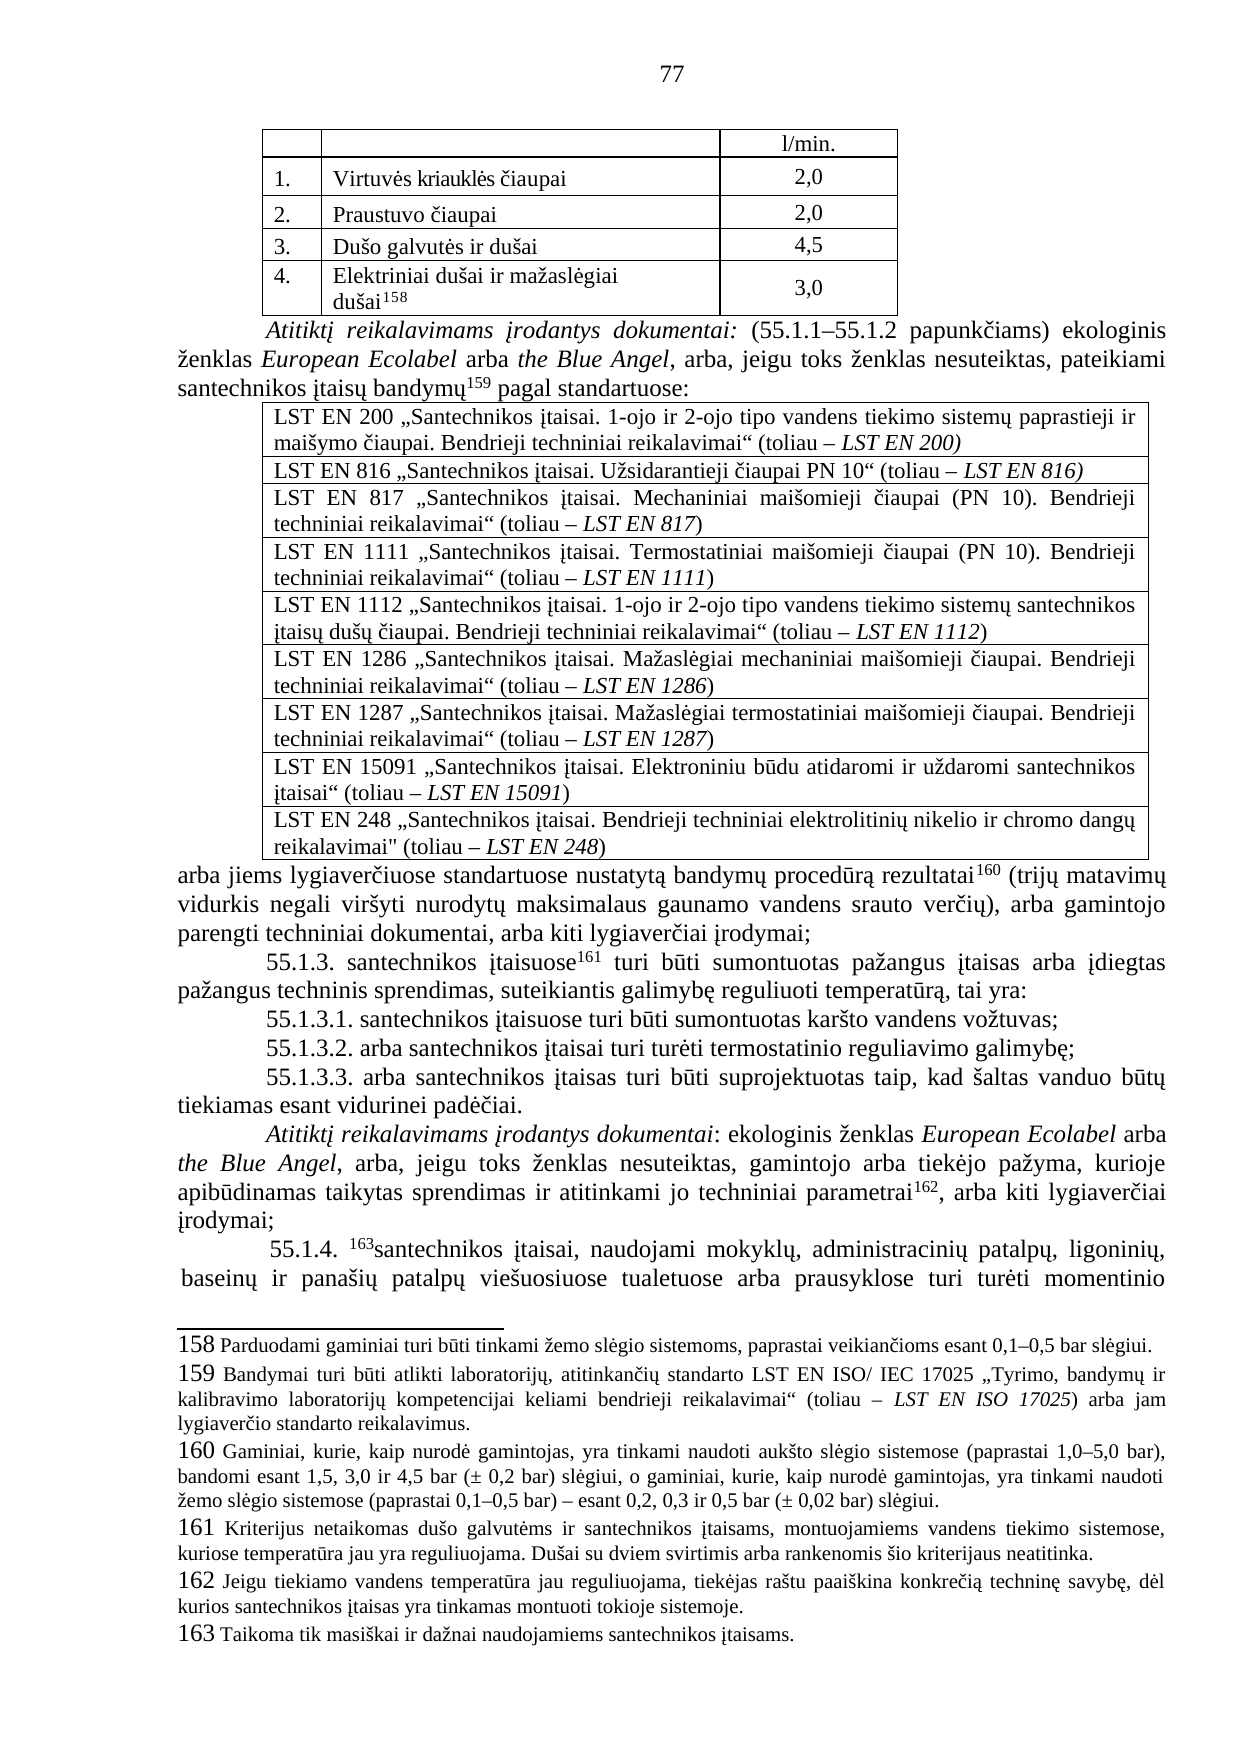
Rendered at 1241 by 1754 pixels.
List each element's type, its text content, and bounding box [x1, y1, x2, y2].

text 55.1.3.1. santechnikos įtaisuose turi būti sumontuotas karšto vandens vožtuvas; [177, 1004, 1166, 1033]
table_header LST EN 200 „Santechnikos įtaisai. 1-ojo ir 2-ojo tipo vandens tiekimo sistemų paprastieji ir maišymo čiaupai. Bendrieji techniniai reikalavimai“ (toliau – LST EN 200) [263, 403, 1148, 456]
table_cell 4. [263, 261, 321, 314]
table_cell LST EN 1111 „Santechnikos įtaisai. Termostatiniai maišomieji čiaupai (PN 10). Bendrieji techniniai reikalavimai“ (toliau – LST EN 1111) [263, 538, 1148, 591]
text Taikoma tik masiškai ir dažnai naudojamiems santechnikos įtaisams. [177, 1618, 1166, 1646]
text 55.1.4. santechnikos įtaisai, naudojami mokyklų, administracinių patalpų, ligoninių, baseinų ir panašių patalpų viešuosiuose tualetuose arba prausyklose turi turėti momentinio [181, 1234, 1166, 1292]
text Bandymai turi būti atlikti laboratorijų, atitinkančių standarto LST EN ISO/ IEC 17025 „Tyrimo, bandymų ir kalibravimo laboratorijų kompetencijai keliami bendrieji reikalavimai“ (toliau – LST EN ISO 17025) arba jam lygiaverčio standarto reikalavimus. [177, 1358, 1166, 1435]
table_cell 3. [263, 229, 321, 259]
text Atitiktį reikalavimams įrodantys dokumentai: ekologinis ženklas European Ecolabel arba the Blue Angel, arba, jeigu toks ženklas nesuteiktas, gamintojo arba tiekėjo pažyma, kurioje apibūdinamas taikytas sprendimas ir atitinkami jo techniniai parametrai, arba kiti lygiaverčiai įrodymai; [177, 1119, 1166, 1234]
table_cell LST EN 1287 „Santechnikos įtaisai. Mažaslėgiai termostatiniai maišomieji čiaupai. Bendrieji techniniai reikalavimai“ (toliau – LST EN 1287) [263, 699, 1148, 752]
table_cell 3,0 [721, 261, 897, 314]
text Jeigu tiekiamo vandens temperatūra jau reguliuojama, tiekėjas raštu paaiškina konkrečią techninę savybę, dėl kurios santechnikos įtaisas yra tinkamas montuoti tokioje sistemoje. [177, 1565, 1166, 1618]
table_header l/min. [721, 130, 897, 156]
text Atitiktį reikalavimams įrodantys dokumentai: (55.1.1–55.1.2 papunkčiams) ekologinis ženklas European Ecolabel arba the Blue Angel, arba, jeigu toks ženklas nesuteiktas, pateikiami santechnikos įtaisų bandymų pagal standartuose: [177, 316, 1166, 402]
table_cell LST EN 816 „Santechnikos įtaisai. Užsidarantieji čiaupai PN 10“ (toliau – LST EN 816) [263, 457, 1148, 483]
table_cell Elektriniai dušai ir mažaslėgiai dušai [322, 261, 719, 314]
table_cell Virtuvės kriauklės čiaupai [322, 158, 719, 195]
table_cell 4,5 [721, 229, 897, 259]
table_cell 2. [263, 196, 321, 227]
table_cell 2,0 [721, 158, 897, 195]
text arba jiems lygiaverčiuose standartuose nustatytą bandymų procedūrą rezultatai (trijų matavimų vidurkis negali viršyti nurodytų maksimalaus gaunamo vandens srauto verčių), arba gamintojo parengti techniniai dokumentai, arba kiti lygiaverčiai įrodymai; [177, 860, 1166, 947]
text 55.1.3.3. arba santechnikos įtaisas turi būti suprojektuotas taip, kad šaltas vanduo būtų tiekiamas esant vidurinei padėčiai. [177, 1062, 1166, 1119]
table_cell LST EN 248 „Santechnikos įtaisai. Bendrieji techniniai elektrolitinių nikelio ir chromo dangų reikalavimai" (toliau – LST EN 248) [263, 807, 1148, 859]
table_header [263, 130, 321, 156]
text 55.1.3.2. arba santechnikos įtaisai turi turėti termostatinio reguliavimo galimybę; [177, 1033, 1166, 1062]
table_cell LST EN 1286 „Santechnikos įtaisai. Mažaslėgiai mechaniniai maišomieji čiaupai. Bendrieji techniniai reikalavimai“ (toliau – LST EN 1286) [263, 645, 1148, 698]
table_cell LST EN 15091 „Santechnikos įtaisai. Elektroniniu būdu atidaromi ir uždaromi santechnikos įtaisai“ (toliau – LST EN 15091) [263, 753, 1148, 806]
table_cell Praustuvo čiaupai [322, 196, 719, 227]
text Kriterijus netaikomas dušo galvutėms ir santechnikos įtaisams, montuojamiems vandens tiekimo sistemose, kuriose temperatūra jau yra reguliuojama. Dušai su dviem svirtimis arba rankenomis šio kriterijaus neatitinka. [177, 1512, 1166, 1565]
text Gaminiai, kurie, kaip nurodė gamintojas, yra tinkami naudoti aukšto slėgio sistemose (paprastai 1,0–5,0 bar), bandomi esant 1,5, 3,0 ir 4,5 bar (± 0,2 bar) slėgiui, o gaminiai, kurie, kaip nurodė gamintojas, yra tinkami naudoti žemo slėgio sistemose (paprastai 0,1–0,5 bar) – esant 0,2, 0,3 ir 0,5 bar (± 0,02 bar) slėgiui. [177, 1435, 1166, 1512]
table_cell 1. [263, 158, 321, 195]
table_cell LST EN 1112 „Santechnikos įtaisai. 1-ojo ir 2-ojo tipo vandens tiekimo sistemų santechnikos įtaisų dušų čiaupai. Bendrieji techniniai reikalavimai“ (toliau – LST EN 1112) [263, 592, 1148, 644]
table_cell 2,0 [721, 196, 897, 227]
text 55.1.3. santechnikos įtaisuose turi būti sumontuotas pažangus įtaisas arba įdiegtas pažangus techninis sprendimas, suteikiantis galimybę reguliuoti temperatūrą, tai yra: [177, 947, 1166, 1004]
table_cell Dušo galvutės ir dušai [322, 229, 719, 259]
table_header [322, 130, 719, 156]
table_cell LST EN 817 „Santechnikos įtaisai. Mechaniniai maišomieji čiaupai (PN 10). Bendrieji techniniai reikalavimai“ (toliau – LST EN 817) [263, 484, 1148, 537]
